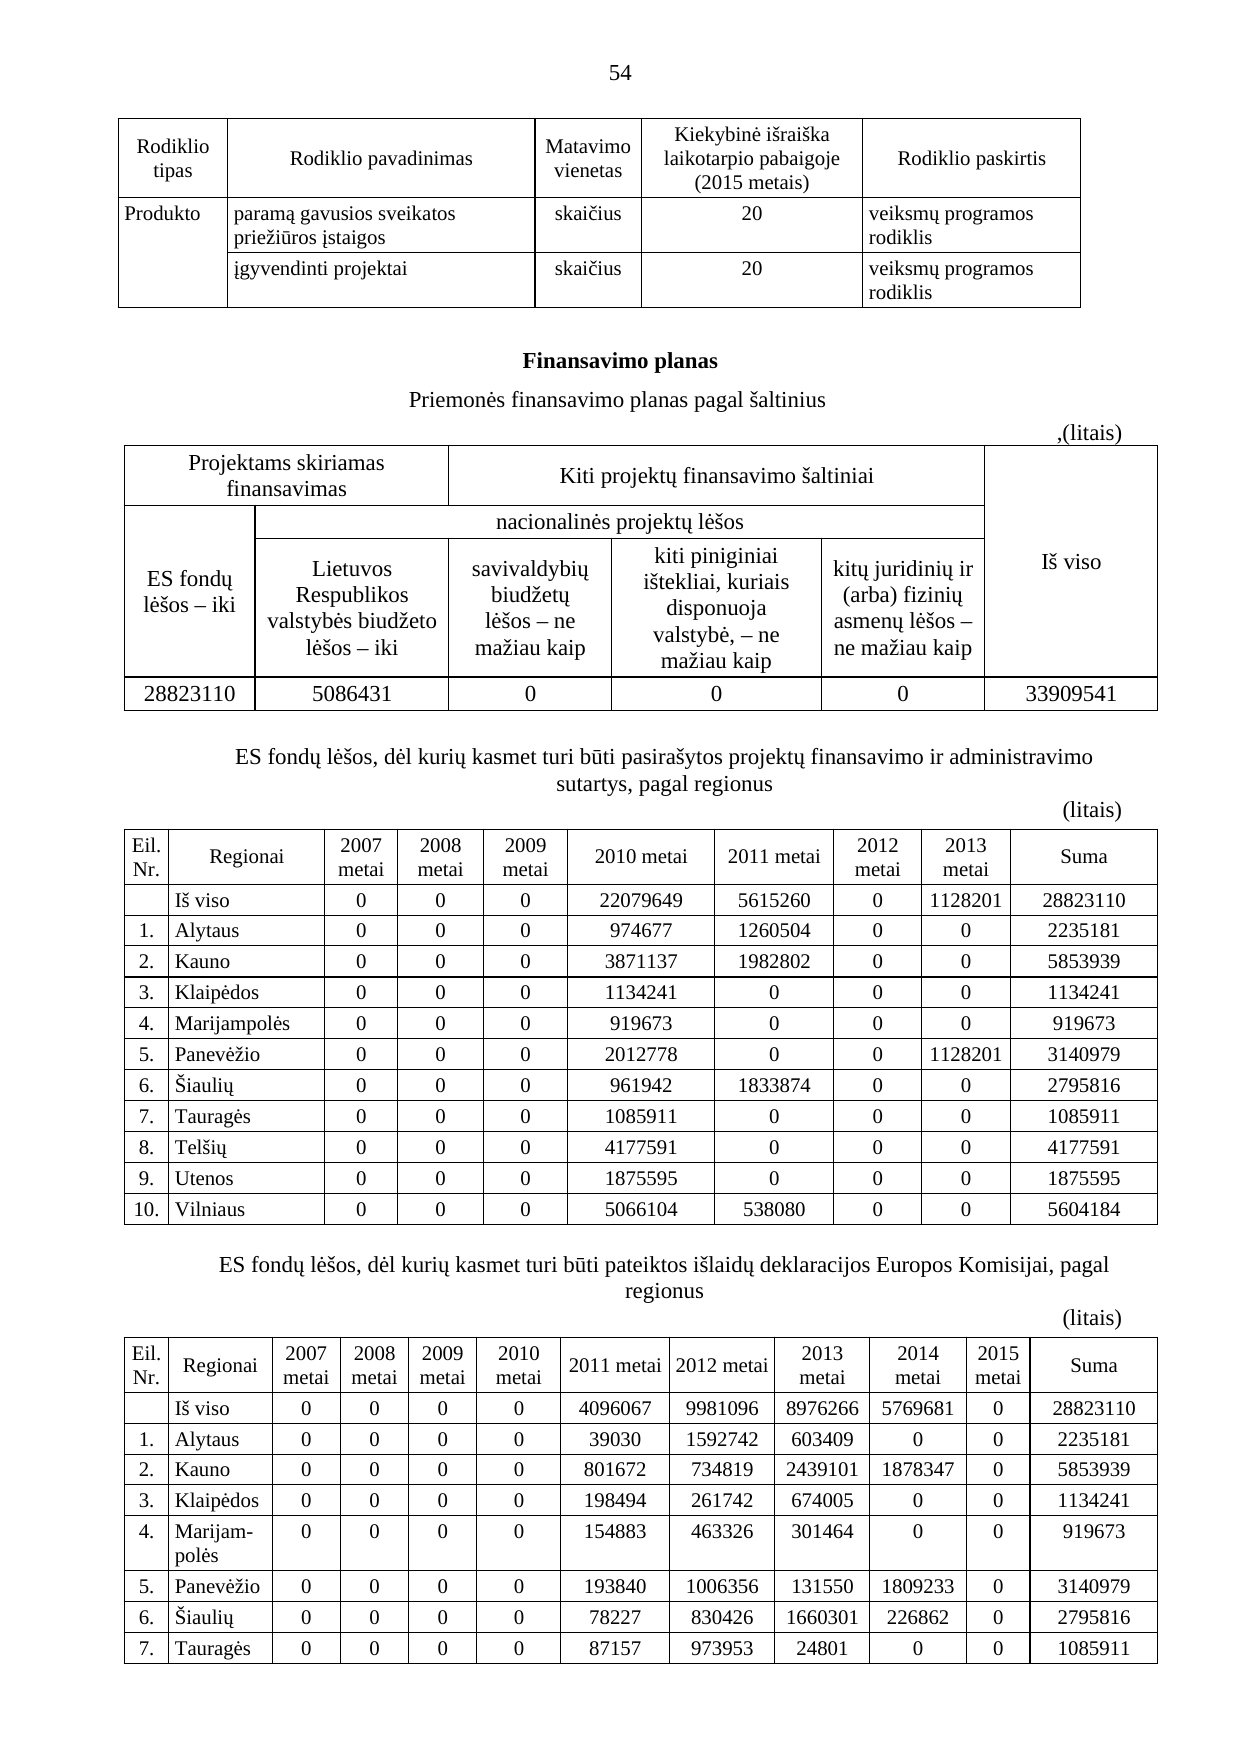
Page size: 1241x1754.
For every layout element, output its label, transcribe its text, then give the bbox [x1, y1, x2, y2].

table_header 2008 metai [398, 830, 483, 883]
table_cell 0 [341, 1602, 408, 1632]
table_cell 1982802 [715, 946, 833, 976]
table_cell 301464 [775, 1516, 869, 1570]
table_cell 131550 [775, 1571, 869, 1601]
table_cell 0 [325, 1070, 397, 1100]
table_cell 0 [273, 1571, 340, 1601]
table_cell 0 [834, 1039, 921, 1069]
table_cell 0 [834, 1163, 921, 1193]
text Priemonės finansavimo planas pagal šaltinius [118, 386, 1122, 412]
table_cell 0 [834, 1070, 921, 1100]
table_cell 1085911 [568, 1101, 714, 1131]
table_cell 0 [715, 978, 833, 1007]
table_header 2012 metai [670, 1338, 774, 1392]
table_cell skaičius [536, 198, 641, 252]
table_cell 0 [967, 1516, 1029, 1570]
table_cell 3140979 [1011, 1039, 1157, 1069]
table_cell 193840 [561, 1571, 669, 1601]
table_cell 0 [398, 1101, 483, 1131]
table_header Eil. Nr. [125, 830, 168, 883]
table_header Rodiklio paskirtis [863, 119, 1080, 197]
table_cell Kauno [169, 1455, 272, 1484]
table_cell 1833874 [715, 1070, 833, 1100]
table_cell 1128201 [922, 885, 1010, 914]
table_cell 0 [325, 1163, 397, 1193]
table_cell 0 [715, 1101, 833, 1131]
table_cell 0 [341, 1455, 408, 1484]
table_header Eil. Nr. [125, 1338, 168, 1392]
table_cell 0 [325, 1132, 397, 1162]
table_cell 0 [870, 1516, 966, 1570]
table_header Kiekybinė išraiška laikotarpio pabaigoje (2015 metais) [642, 119, 862, 197]
table_cell 919673 [1031, 1516, 1157, 1570]
table_cell 0 [477, 1633, 560, 1663]
table_cell Produkto [119, 198, 227, 307]
table_cell 0 [922, 1163, 1010, 1193]
table_cell 0 [967, 1485, 1029, 1515]
table_cell 674005 [775, 1485, 869, 1515]
table_cell 10. [125, 1194, 168, 1224]
table_cell 0 [484, 1070, 567, 1100]
table_cell 0 [484, 916, 567, 945]
table_cell 0 [715, 1008, 833, 1038]
table_cell 5853939 [1031, 1455, 1157, 1484]
table_cell 0 [341, 1516, 408, 1570]
table_cell 1592742 [670, 1424, 774, 1453]
table_cell 0 [341, 1424, 408, 1453]
table_cell 973953 [670, 1633, 774, 1663]
table_cell 0 [834, 946, 921, 976]
table_cell 0 [922, 1194, 1010, 1224]
table_cell 0 [273, 1602, 340, 1632]
table_cell 0 [477, 1485, 560, 1515]
table_header Regionai [169, 830, 324, 883]
table_cell 8. [125, 1132, 168, 1162]
table_cell veiksmų programos rodiklis [863, 253, 1080, 307]
table_cell 0 [409, 1602, 476, 1632]
table_cell 0 [325, 885, 397, 914]
table_cell 0 [967, 1633, 1029, 1663]
table_cell 0 [398, 916, 483, 945]
table_cell Marijam­polės [169, 1516, 272, 1570]
table_cell 0 [449, 678, 611, 709]
table_header 2012 metai [834, 830, 921, 883]
table_cell 39030 [561, 1424, 669, 1453]
table_cell 0 [341, 1571, 408, 1601]
table_cell 0 [967, 1424, 1029, 1453]
table_cell 154883 [561, 1516, 669, 1570]
table_header Rodiklio pavadinimas [228, 119, 534, 197]
table_cell 0 [967, 1571, 1029, 1601]
table_cell 1260504 [715, 916, 833, 945]
table_cell 0 [484, 1132, 567, 1162]
table_header Matavimo vienetas [536, 119, 641, 197]
table_cell 0 [922, 1008, 1010, 1038]
table_cell 0 [870, 1424, 966, 1453]
table_cell kitų juridinių ir (arba) fizinių asmenų lėšos – ne mažiau kaip [822, 539, 984, 676]
table_header 2011 metai [561, 1338, 669, 1392]
table_header 2008 metai [341, 1338, 408, 1392]
table_cell 0 [484, 1163, 567, 1193]
table_cell ES fondų lėšos – iki [125, 506, 254, 676]
table_cell 0 [325, 1194, 397, 1224]
table_cell 22079649 [568, 885, 714, 914]
table_cell 1875595 [568, 1163, 714, 1193]
table_cell 7. [125, 1101, 168, 1131]
table_cell 0 [715, 1039, 833, 1069]
table_cell Vilniaus [169, 1194, 324, 1224]
table_cell 1134241 [1031, 1485, 1157, 1515]
text ,(litais) [244, 418, 1122, 445]
table_cell 0 [715, 1163, 833, 1193]
table_cell Telšių [169, 1132, 324, 1162]
table_cell 1875595 [1011, 1163, 1157, 1193]
table_cell 0 [409, 1485, 476, 1515]
table_cell 4096067 [561, 1393, 669, 1422]
table_cell įgyvendinti projektai [228, 253, 534, 307]
table_cell 0 [477, 1455, 560, 1484]
table_cell 198494 [561, 1485, 669, 1515]
table_header Regionai [169, 1338, 272, 1392]
table_header 2009 metai [484, 830, 567, 883]
table_cell 0 [834, 1132, 921, 1162]
table_header Iš viso [985, 446, 1157, 676]
table_cell 1. [125, 916, 168, 945]
table_cell Iš viso [169, 885, 324, 914]
table_cell 1809233 [870, 1571, 966, 1601]
table_cell 0 [325, 1008, 397, 1038]
table_cell 5615260 [715, 885, 833, 914]
table_cell 0 [477, 1393, 560, 1422]
table_cell 0 [398, 1194, 483, 1224]
table_cell 1085911 [1031, 1633, 1157, 1663]
table_cell 0 [398, 885, 483, 914]
table_cell 9981096 [670, 1393, 774, 1422]
table_cell Alytaus [169, 916, 324, 945]
table_cell 0 [922, 1101, 1010, 1131]
table_cell 0 [273, 1485, 340, 1515]
table_header 2007 metai [273, 1338, 340, 1392]
table_cell 0 [477, 1424, 560, 1453]
table_cell 3140979 [1031, 1571, 1157, 1601]
table_cell 0 [341, 1633, 408, 1663]
table_cell 3. [125, 978, 168, 1007]
table_cell 0 [325, 978, 397, 1007]
table_cell 28823110 [1011, 885, 1157, 914]
table_cell nacionalinės projektų lėšos [256, 506, 984, 538]
table_header Projektams skiriamas finansavimas [125, 446, 448, 504]
table_cell Tauragės [169, 1633, 272, 1663]
table_cell 0 [834, 1194, 921, 1224]
table_cell Panevėžio [169, 1039, 324, 1069]
table_cell 830426 [670, 1602, 774, 1632]
table_cell 0 [325, 946, 397, 976]
table_cell 0 [870, 1485, 966, 1515]
table_cell Alytaus [169, 1424, 272, 1453]
table_cell [125, 1393, 168, 1422]
table_cell 78227 [561, 1602, 669, 1632]
table_cell 0 [273, 1424, 340, 1453]
table_cell 5066104 [568, 1194, 714, 1224]
table_cell 2439101 [775, 1455, 869, 1484]
table_header 2013 metai [775, 1338, 869, 1392]
table_cell 1. [125, 1424, 168, 1453]
table_cell kiti piniginiai ištekliai, kuriais disponuoja valstybė, – ne mažiau kaip [612, 539, 821, 676]
table_cell 0 [273, 1633, 340, 1663]
table_cell 0 [922, 978, 1010, 1007]
table_cell 9. [125, 1163, 168, 1193]
table_cell 0 [484, 978, 567, 1007]
table_header Kiti projektų finansavimo šaltiniai [449, 446, 984, 504]
table_cell 2012778 [568, 1039, 714, 1069]
table_cell [125, 885, 168, 914]
table_cell 5. [125, 1039, 168, 1069]
table_cell 0 [398, 1132, 483, 1162]
table_cell 0 [273, 1393, 340, 1422]
table_cell 0 [715, 1132, 833, 1162]
table_cell 801672 [561, 1455, 669, 1484]
table_cell 5604184 [1011, 1194, 1157, 1224]
table_cell 0 [398, 1070, 483, 1100]
table_cell 1660301 [775, 1602, 869, 1632]
table_cell 0 [834, 1101, 921, 1131]
table_cell 0 [409, 1393, 476, 1422]
table_cell 0 [967, 1602, 1029, 1632]
table_header Suma [1011, 830, 1157, 883]
table_cell 0 [484, 1039, 567, 1069]
table_header 2013 metai [922, 830, 1010, 883]
table_cell 28823110 [1031, 1393, 1157, 1422]
table_cell 5769681 [870, 1393, 966, 1422]
table_cell 0 [922, 916, 1010, 945]
table_cell 20 [642, 198, 862, 252]
table_cell Klaipėdos [169, 978, 324, 1007]
table_cell 0 [409, 1571, 476, 1601]
table_cell paramą gavusios sveikatos priežiūros įstaigos [228, 198, 534, 252]
table_cell 20 [642, 253, 862, 307]
table_cell 538080 [715, 1194, 833, 1224]
table_cell 2795816 [1031, 1602, 1157, 1632]
table_cell skaičius [536, 253, 641, 307]
table_cell 3. [125, 1485, 168, 1515]
table_header 2010 metai [477, 1338, 560, 1392]
table_cell 0 [409, 1516, 476, 1570]
table_cell veiksmų programos rodiklis [863, 198, 1080, 252]
table_cell 226862 [870, 1602, 966, 1632]
table_cell 0 [612, 678, 821, 709]
table_cell 0 [398, 978, 483, 1007]
table_cell 0 [273, 1455, 340, 1484]
table_cell 0 [477, 1571, 560, 1601]
table_cell 3871137 [568, 946, 714, 976]
table_cell 0 [870, 1633, 966, 1663]
table_cell 7. [125, 1633, 168, 1663]
table_cell 0 [484, 1008, 567, 1038]
table_cell 0 [834, 916, 921, 945]
table_cell 0 [325, 916, 397, 945]
table_cell 0 [409, 1424, 476, 1453]
table_cell 4. [125, 1516, 168, 1570]
text (litais) [118, 796, 1122, 822]
table_cell 1878347 [870, 1455, 966, 1484]
table_cell 5853939 [1011, 946, 1157, 976]
text ES fondų lėšos, dėl kurių kasmet turi būti pateiktos išlaidų deklaracijos Europos Komisijai, pagal regionus [207, 1251, 1122, 1304]
table_cell 28823110 [125, 678, 254, 709]
table_cell 0 [822, 678, 984, 709]
table_cell 6. [125, 1602, 168, 1632]
table_cell 6. [125, 1070, 168, 1100]
table_cell 1134241 [568, 978, 714, 1007]
table_cell 0 [967, 1393, 1029, 1422]
table_cell 0 [967, 1455, 1029, 1484]
table_cell 0 [325, 1039, 397, 1069]
table_cell savivaldybių biudžetų lėšos – ne mažiau kaip [449, 539, 611, 676]
table_cell 0 [398, 1039, 483, 1069]
table_cell 2. [125, 1455, 168, 1484]
table_header 2014 metai [870, 1338, 966, 1392]
table_cell 0 [409, 1633, 476, 1663]
table_cell 974677 [568, 916, 714, 945]
table_cell 1006356 [670, 1571, 774, 1601]
table_cell 0 [484, 1194, 567, 1224]
table_cell 0 [484, 1101, 567, 1131]
table_cell Kauno [169, 946, 324, 976]
table_cell 0 [834, 1008, 921, 1038]
table_cell 0 [398, 1163, 483, 1193]
table_header Rodiklio tipas [119, 119, 227, 197]
table_cell Šiaulių [169, 1602, 272, 1632]
table_cell Lietuvos Respublikos valstybės biudžeto lėšos – iki [256, 539, 448, 676]
table_cell 0 [341, 1485, 408, 1515]
table_cell 734819 [670, 1455, 774, 1484]
table_cell Utenos [169, 1163, 324, 1193]
table_cell 2. [125, 946, 168, 976]
table_header 2009 metai [409, 1338, 476, 1392]
table_cell 0 [398, 946, 483, 976]
table_cell 1085911 [1011, 1101, 1157, 1131]
table_cell 87157 [561, 1633, 669, 1663]
table_cell Tauragės [169, 1101, 324, 1131]
table_cell 0 [922, 1132, 1010, 1162]
table_cell 0 [922, 1070, 1010, 1100]
table_cell 33909541 [985, 678, 1157, 709]
table_cell Panevėžio [169, 1571, 272, 1601]
table_header 2010 metai [568, 830, 714, 883]
table_cell 0 [922, 946, 1010, 976]
table_cell 8976266 [775, 1393, 869, 1422]
table_cell 24801 [775, 1633, 869, 1663]
text ES fondų lėšos, dėl kurių kasmet turi būti pasirašytos projektų finansavimo ir administravimo sutartys, pagal regionus [207, 743, 1122, 796]
text Finansavimo planas [118, 347, 1122, 373]
table_cell 4177591 [1011, 1132, 1157, 1162]
table_cell 919673 [568, 1008, 714, 1038]
table_cell 0 [341, 1393, 408, 1422]
table_cell 0 [484, 885, 567, 914]
table_cell 463326 [670, 1516, 774, 1570]
table_header Suma [1031, 1338, 1157, 1392]
table_cell 4177591 [568, 1132, 714, 1162]
table_cell 0 [477, 1602, 560, 1632]
table_cell 261742 [670, 1485, 774, 1515]
table_cell Šiaulių [169, 1070, 324, 1100]
table_cell 4. [125, 1008, 168, 1038]
table_cell 1128201 [922, 1039, 1010, 1069]
table_cell 2235181 [1011, 916, 1157, 945]
table_cell 2795816 [1011, 1070, 1157, 1100]
table_cell 5. [125, 1571, 168, 1601]
table_cell Marijampolės [169, 1008, 324, 1038]
table_cell 0 [484, 946, 567, 976]
table_cell 0 [325, 1101, 397, 1131]
table_cell 0 [398, 1008, 483, 1038]
table_cell 961942 [568, 1070, 714, 1100]
table_cell Klaipėdos [169, 1485, 272, 1515]
table_cell 0 [834, 978, 921, 1007]
table_cell 603409 [775, 1424, 869, 1453]
table_header 2011 metai [715, 830, 833, 883]
table_header 2007 metai [325, 830, 397, 883]
table_cell 919673 [1011, 1008, 1157, 1038]
text (litais) [118, 1304, 1122, 1330]
table_cell 0 [477, 1516, 560, 1570]
table_header 2015 metai [967, 1338, 1029, 1392]
table_cell 0 [273, 1516, 340, 1570]
table_cell Iš viso [169, 1393, 272, 1422]
table_cell 2235181 [1031, 1424, 1157, 1453]
table_cell 0 [834, 885, 921, 914]
table_cell 0 [409, 1455, 476, 1484]
table_cell 5086431 [256, 678, 448, 709]
table_cell 1134241 [1011, 978, 1157, 1007]
